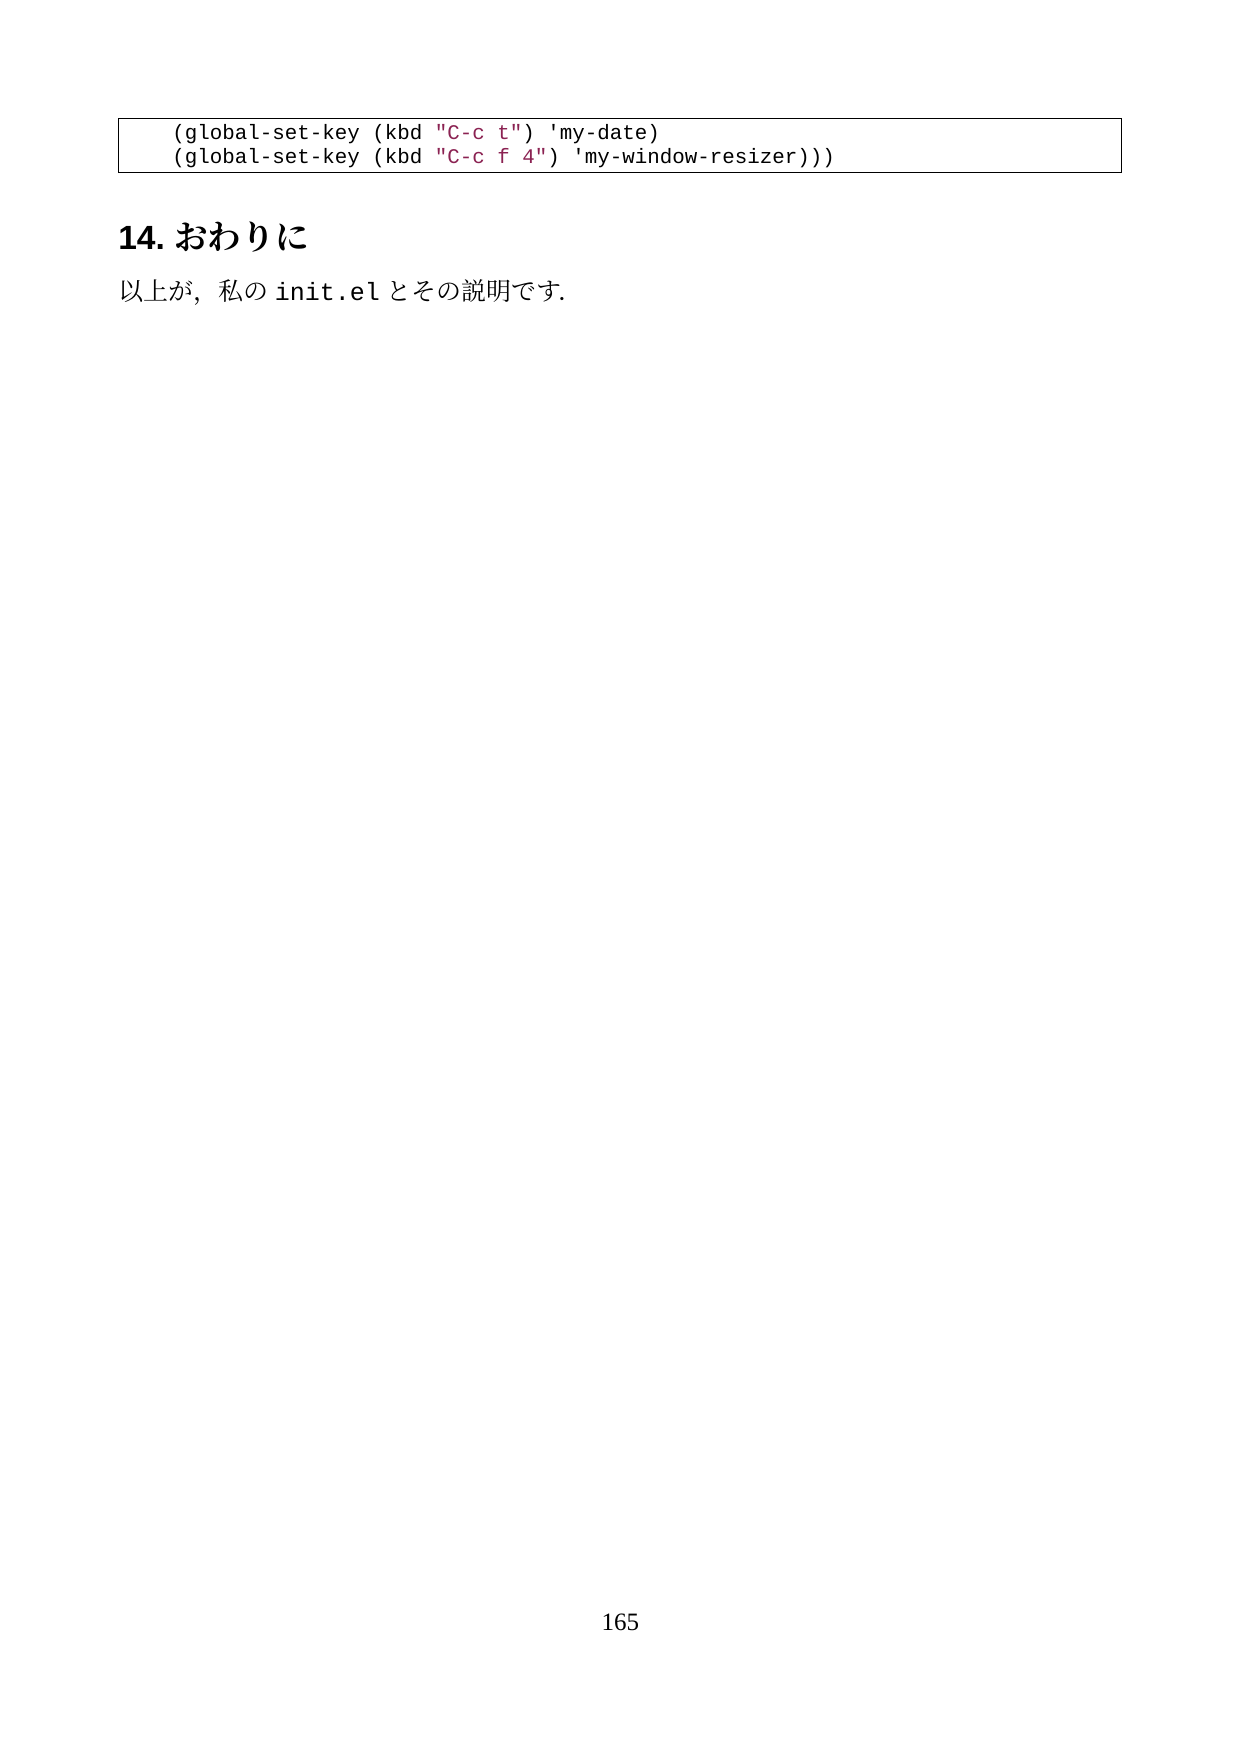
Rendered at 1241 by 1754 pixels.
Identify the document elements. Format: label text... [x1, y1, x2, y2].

subtitle おわりに [118, 211, 1122, 259]
text 以上が，私の init.el とその説明です． [118, 271, 1122, 336]
text (global-set-key (kbd "C-c t") 'my-date) [119, 119, 1121, 142]
text (global-set-key (kbd "C-c f 4") 'my-window-resizer))) [119, 142, 1121, 172]
